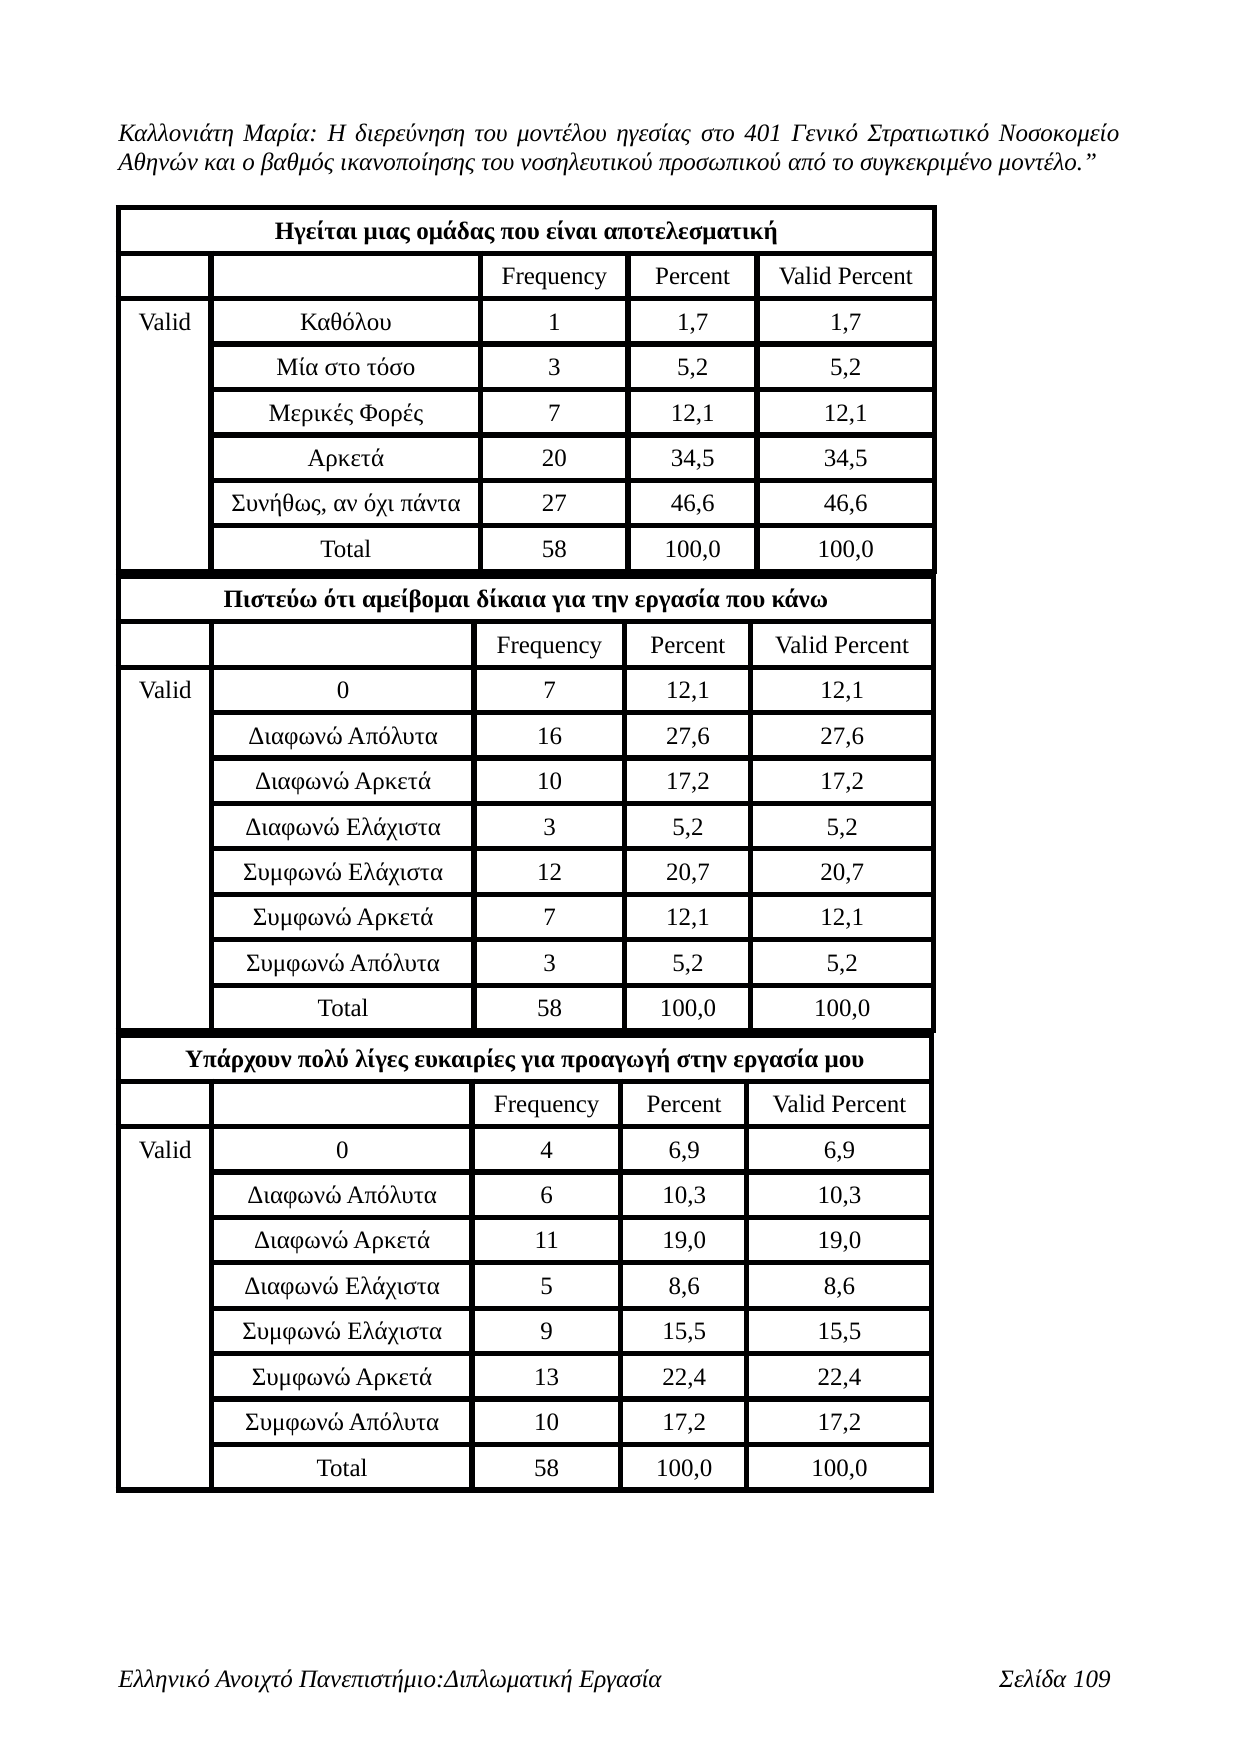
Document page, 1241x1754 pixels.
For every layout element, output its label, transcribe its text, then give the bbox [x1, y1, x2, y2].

table_cell [214, 256, 478, 296]
table_cell 12,1 [760, 392, 932, 432]
table_cell 12,1 [753, 670, 931, 710]
table_cell 34,5 [631, 438, 754, 478]
table_cell Valid [121, 1129, 209, 1487]
table_cell Διαφωνώ Απόλυτα [214, 1175, 469, 1215]
table_cell Total [214, 1447, 469, 1487]
table_cell 12,1 [631, 392, 754, 432]
table_cell 5,2 [631, 347, 754, 387]
table_cell 12,1 [627, 897, 748, 937]
table_cell Συμφωνώ Αρκετά [214, 1356, 469, 1396]
table_cell 46,6 [760, 483, 932, 523]
table_cell 20,7 [753, 851, 931, 892]
table_cell Frequency [483, 256, 625, 296]
table_cell 10 [475, 1402, 618, 1442]
table_cell 20 [483, 438, 625, 478]
table_cell 58 [483, 528, 625, 568]
table_cell Συμφωνώ Ελάχιστα [214, 851, 471, 892]
table_cell 5,2 [753, 806, 931, 846]
table_cell 100,0 [631, 528, 754, 568]
table_cell 8,6 [623, 1265, 744, 1306]
table_cell 3 [477, 942, 622, 982]
table_cell Διαφωνώ Αρκετά [214, 1220, 469, 1260]
table_cell 34,5 [760, 438, 932, 478]
table_header Ηγείται μιας ομάδας που είναι αποτελεσματική [121, 210, 932, 251]
table_cell 7 [483, 392, 625, 432]
table_cell 100,0 [623, 1447, 744, 1487]
table_cell Συνήθως, αν όχι πάντα [214, 483, 478, 523]
table_cell 15,5 [749, 1311, 929, 1351]
table_cell 0 [214, 1129, 469, 1169]
table_cell Valid Percent [753, 624, 931, 664]
table_cell Καθόλου [214, 301, 478, 341]
table_cell 5,2 [627, 942, 748, 982]
table_cell Διαφωνώ Ελάχιστα [214, 806, 471, 846]
table_cell 58 [475, 1447, 618, 1487]
table_cell 6 [475, 1175, 618, 1215]
table_cell 17,2 [627, 761, 748, 801]
table_cell 11 [475, 1220, 618, 1260]
table_cell 27,6 [753, 715, 931, 755]
table_cell 17,2 [753, 761, 931, 801]
table_cell Percent [631, 256, 754, 296]
table_cell Διαφωνώ Απόλυτα [214, 715, 471, 755]
table_cell 100,0 [760, 528, 932, 568]
table_cell 5,2 [753, 942, 931, 982]
table_cell 46,6 [631, 483, 754, 523]
table_cell 19,0 [623, 1220, 744, 1260]
table_cell Valid Percent [760, 256, 932, 296]
table_cell Συμφωνώ Απόλυτα [214, 1402, 469, 1442]
table_cell 20,7 [627, 851, 748, 892]
table_cell Percent [623, 1084, 744, 1124]
table_cell 10 [477, 761, 622, 801]
table_cell Μερικές Φορές [214, 392, 478, 432]
table_cell 22,4 [623, 1356, 744, 1396]
table_cell [121, 256, 208, 296]
table_cell Διαφωνώ Αρκετά [214, 761, 471, 801]
table_cell 12,1 [753, 897, 931, 937]
table_cell Valid [121, 301, 208, 568]
table_cell 6,9 [749, 1129, 929, 1169]
table_cell Αρκετά [214, 438, 478, 478]
table_cell 12,1 [627, 670, 748, 710]
table_cell 1,7 [631, 301, 754, 341]
table_cell Μία στο τόσο [214, 347, 478, 387]
table_cell Συμφωνώ Απόλυτα [214, 942, 471, 982]
table_cell Percent [627, 624, 748, 664]
table_cell 0 [214, 670, 471, 710]
table_cell 6,9 [623, 1129, 744, 1169]
table_cell 7 [477, 670, 622, 710]
table_cell 5,2 [760, 347, 932, 387]
table_cell 10,3 [749, 1175, 929, 1215]
table_cell Valid Percent [749, 1084, 929, 1124]
table_cell Valid [121, 670, 209, 1028]
table_cell 17,2 [623, 1402, 744, 1442]
table_cell 16 [477, 715, 622, 755]
table_cell Total [214, 528, 478, 568]
table_cell 15,5 [623, 1311, 744, 1351]
table_cell 8,6 [749, 1265, 929, 1306]
table_header Πιστεύω ότι αμείβομαι δίκαια για την εργασία που κάνω [121, 579, 931, 619]
table_header Υπάρχουν πολύ λίγες ευκαιρίες για προαγωγή στην εργασία μου [121, 1038, 929, 1078]
table_cell 5,2 [627, 806, 748, 846]
table_cell Διαφωνώ Ελάχιστα [214, 1265, 469, 1306]
table_cell Frequency [475, 1084, 618, 1124]
table_cell 58 [477, 988, 622, 1028]
table_cell 9 [475, 1311, 618, 1351]
table_cell 17,2 [749, 1402, 929, 1442]
table_cell 1,7 [760, 301, 932, 341]
table_cell [214, 1084, 469, 1124]
table_cell 10,3 [623, 1175, 744, 1215]
table_cell 100,0 [627, 988, 748, 1028]
table_cell 22,4 [749, 1356, 929, 1396]
table_cell Συμφωνώ Αρκετά [214, 897, 471, 937]
table_cell 100,0 [753, 988, 931, 1028]
table_cell [121, 624, 209, 664]
table_cell 3 [483, 347, 625, 387]
table_cell Total [214, 988, 471, 1028]
table_cell 7 [477, 897, 622, 937]
table_cell Συμφωνώ Ελάχιστα [214, 1311, 469, 1351]
table_cell 3 [477, 806, 622, 846]
table_cell 5 [475, 1265, 618, 1306]
table_cell [121, 1084, 209, 1124]
table_cell [214, 624, 471, 664]
table_cell 13 [475, 1356, 618, 1396]
table_cell 27 [483, 483, 625, 523]
table_cell 100,0 [749, 1447, 929, 1487]
table_cell 1 [483, 301, 625, 341]
table_cell 19,0 [749, 1220, 929, 1260]
table_cell 27,6 [627, 715, 748, 755]
table_cell 12 [477, 851, 622, 892]
table_cell 4 [475, 1129, 618, 1169]
table_cell Frequency [477, 624, 622, 664]
